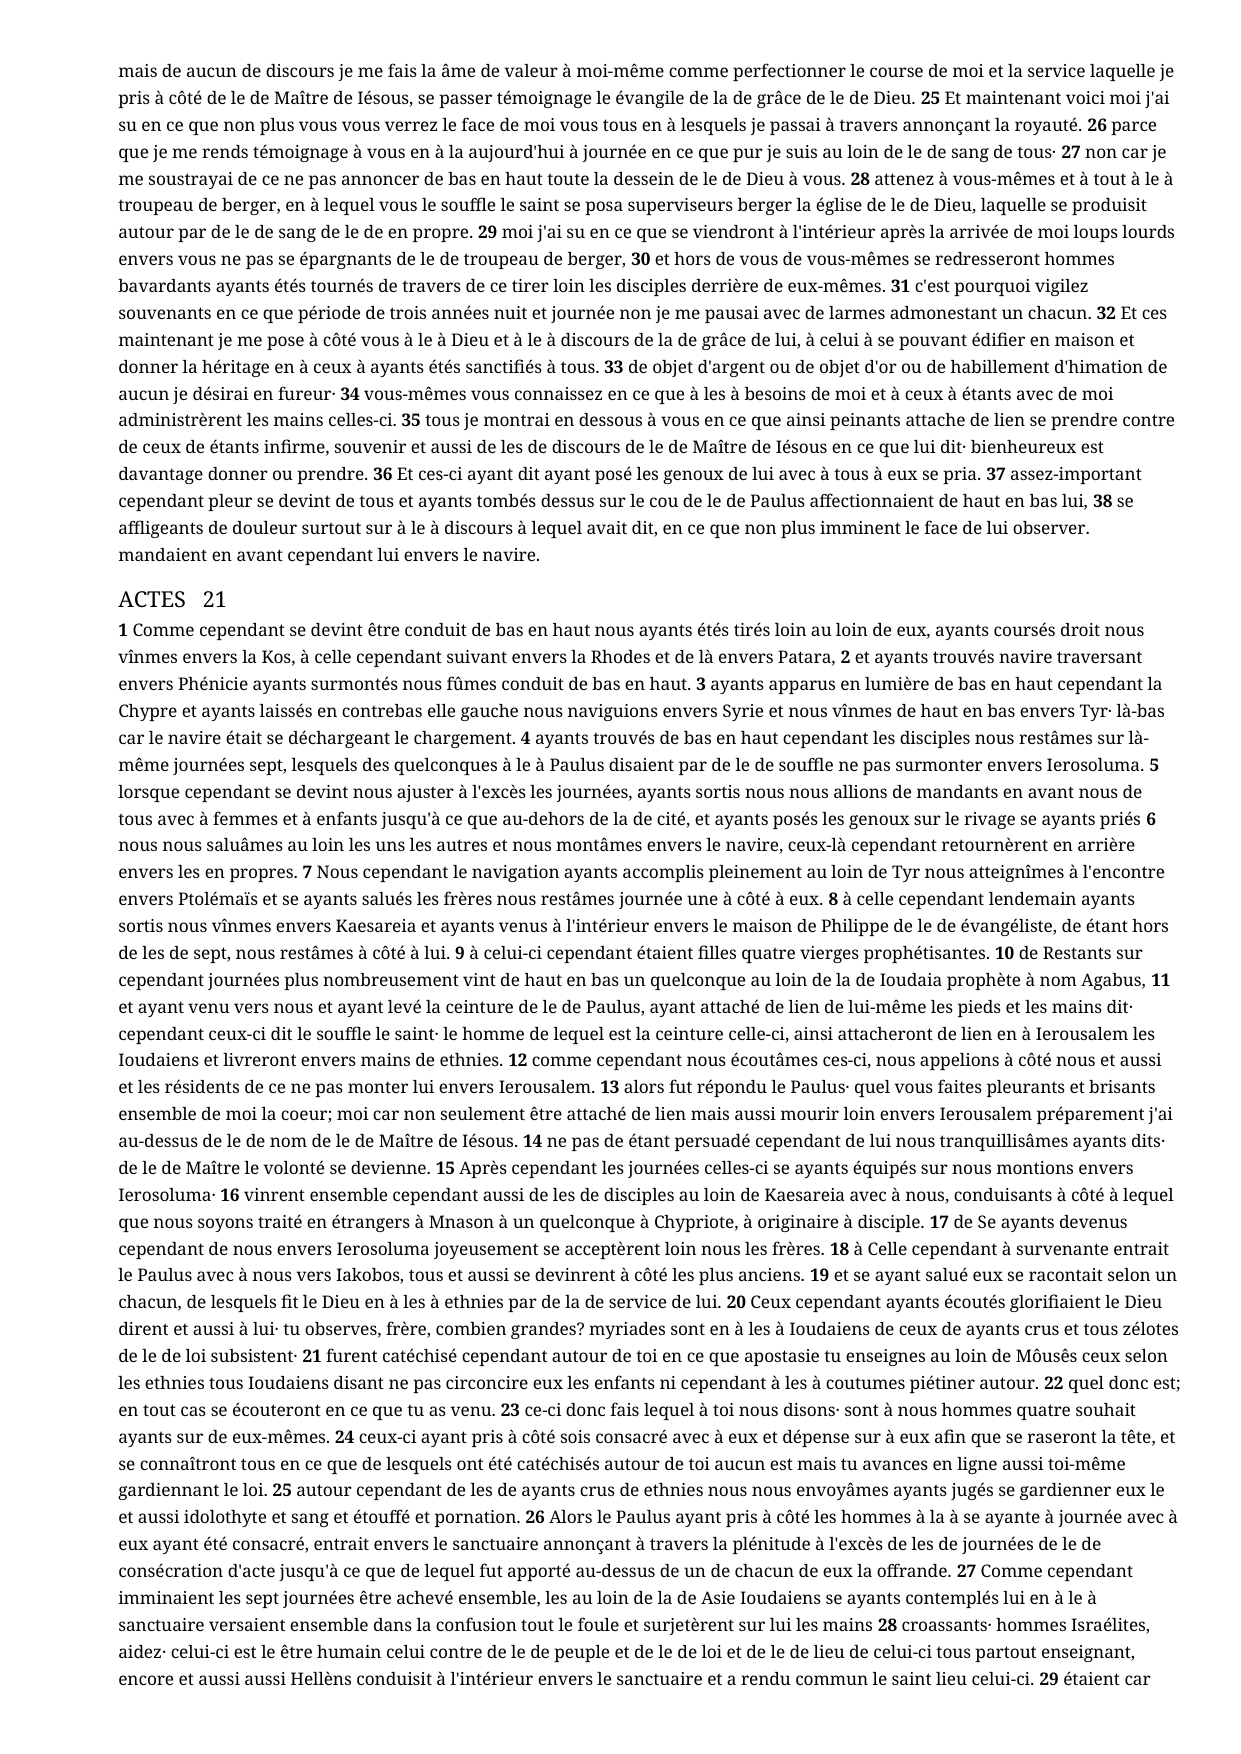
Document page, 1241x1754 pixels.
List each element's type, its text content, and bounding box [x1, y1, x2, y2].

text ACTES 21 [118, 584, 1181, 614]
text 1 Comme cependant se devint être conduit de bas en haut nous ayants étés tirés loin au loin de eux, ayants coursés droit nous vînmes envers la Kos, à celle cependant suivant envers la Rhodes et de là envers Patara, 2 et ayants trouvés navire traversant envers Phénicie ayants surmontés nous fûmes conduit de bas en haut. 3 ayants apparus en lumière de bas en haut cependant la Chypre et ayants laissés en contrebas elle gauche nous naviguions envers Syrie et nous vînmes de haut en bas envers Tyr· là-bas car le navire était se déchargeant le chargement. 4 ayants trouvés de bas en haut cependant les disciples nous restâmes sur là-même journées sept, lesquels des quelconques à le à Paulus disaient par de le de souffle ne pas surmonter envers Ierosoluma. 5 lorsque cependant se devint nous ajuster à l'excès les journées, ayants sortis nous nous allions de mandants en avant nous de tous avec à femmes et à enfants jusqu'à ce que au-dehors de la de cité, et ayants posés les genoux sur le rivage se ayants priés 6 nous nous saluâmes au loin les uns les autres et nous montâmes envers le navire, ceux-là cependant retournèrent en arrière envers les en propres. 7 Nous cependant le navigation ayants accomplis pleinement au loin de Tyr nous atteignîmes à l'encontre envers Ptolémaïs et se ayants salués les frères nous restâmes journée une à côté à eux. 8 à celle cependant lendemain ayants sortis nous vînmes envers Kaesareia et ayants venus à l'intérieur envers le maison de Philippe de le de évangéliste, de étant hors de les de sept, nous restâmes à côté à lui. 9 à celui-ci cependant étaient filles quatre vierges prophétisantes. 10 de Restants sur cependant journées plus nombreusement vint de haut en bas un quelconque au loin de la de Ioudaia prophète à nom Agabus, 11 et ayant venu vers nous et ayant levé la ceinture de le de Paulus, ayant attaché de lien de lui-même les pieds et les mains dit· cependant ceux-ci dit le souffle le saint· le homme de lequel est la ceinture celle-ci, ainsi attacheront de lien en à Ierousalem les Ioudaiens et livreront envers mains de ethnies. 12 comme cependant nous écoutâmes ces-ci, nous appelions à côté nous et aussi et les résidents de ce ne pas monter lui envers Ierousalem. 13 alors fut répondu le Paulus· quel vous faites pleurants et brisants ensemble de moi la coeur; moi car non seulement être attaché de lien mais aussi mourir loin envers Ierousalem préparement j'ai au-dessus de le de nom de le de Maître de Iésous. 14 ne pas de étant persuadé cependant de lui nous tranquillisâmes ayants dits· de le de Maître le volonté se devienne. 15 Après cependant les journées celles-ci se ayants équipés sur nous montions envers Ierosoluma· 16 vinrent ensemble cependant aussi de les de disciples au loin de Kaesareia avec à nous, conduisants à côté à lequel que nous soyons traité en étrangers à Mnason à un quelconque à Chypriote, à originaire à disciple. 17 de Se ayants devenus cependant de nous envers Ierosoluma joyeusement se acceptèrent loin nous les frères. 18 à Celle cependant à survenante entrait le Paulus avec à nous vers Iakobos, tous et aussi se devinrent à côté les plus anciens. 19 et se ayant salué eux se racontait selon un chacun, de lesquels fit le Dieu en à les à ethnies par de la de service de lui. 20 Ceux cependant ayants écoutés glorifiaient le Dieu dirent et aussi à lui· tu observes, frère, combien grandes? myriades sont en à les à Ioudaiens de ceux de ayants crus et tous zélotes de le de loi subsistent· 21 furent catéchisé cependant autour de toi en ce que apostasie tu enseignes au loin de Môusês ceux selon les ethnies tous Ioudaiens disant ne pas circoncire eux les enfants ni cependant à les à coutumes piétiner autour. 22 quel donc est; en tout cas se écouteront en ce que tu as venu. 23 ce-ci donc fais lequel à toi nous disons· sont à nous hommes quatre souhait ayants sur de eux-mêmes. 24 ceux-ci ayant pris à côté sois consacré avec à eux et dépense sur à eux afin que se raseront la tête, et se connaîtront tous en ce que de lesquels ont été catéchisés autour de toi aucun est mais tu avances en ligne aussi toi-même gardiennant le loi. 25 autour cependant de les de ayants crus de ethnies nous nous envoyâmes ayants jugés se gardienner eux le et aussi idolothyte et sang et étouffé et pornation. 26 Alors le Paulus ayant pris à côté les hommes à la à se ayante à journée avec à eux ayant été consacré, entrait envers le sanctuaire annonçant à travers la plénitude à l'excès de les de journées de le de consécration d'acte jusqu'à ce que de lequel fut apporté au-dessus de un de chacun de eux la offrande. 27 Comme cependant imminaient les sept journées être achevé ensemble, les au loin de la de Asie Ioudaiens se ayants contemplés lui en à le à sanctuaire versaient ensemble dans la confusion tout le foule et surjetèrent sur lui les mains 28 croassants· hommes Israélites, aidez· celui-ci est le être humain celui contre de le de peuple et de le de loi et de le de lieu de celui-ci tous partout enseignant, encore et aussi aussi Hellèns conduisit à l'intérieur envers le sanctuaire et a rendu commun le saint lieu celui-ci. 29 étaient car [118, 618, 1181, 1690]
text mais de aucun de discours je me fais la âme de valeur à moi-même comme perfectionner le course de moi et la service laquelle je pris à côté de le de Maître de Iésous, se passer témoignage le évangile de la de grâce de le de Dieu. 25 Et maintenant voici moi j'ai su en ce que non plus vous vous verrez le face de moi vous tous en à lesquels je passai à travers annonçant la royauté. 26 parce que je me rends témoignage à vous en à la aujourd'hui à journée en ce que pur je suis au loin de le de sang de tous· 27 non car je me soustrayai de ce ne pas annoncer de bas en haut toute la dessein de le de Dieu à vous. 28 attenez à vous-mêmes et à tout à le à troupeau de berger, en à lequel vous le souffle le saint se posa superviseurs berger la église de le de Dieu, laquelle se produisit autour par de le de sang de le de en propre. 29 moi j'ai su en ce que se viendront à l'intérieur après la arrivée de moi loups lourds envers vous ne pas se épargnants de le de troupeau de berger, 30 et hors de vous de vous-mêmes se redresseront hommes bavardants ayants étés tournés de travers de ce tirer loin les disciples derrière de eux-mêmes. 31 c'est pourquoi vigilez souvenants en ce que période de trois années nuit et journée non je me pausai avec de larmes admonestant un chacun. 32 Et ces maintenant je me pose à côté vous à le à Dieu et à le à discours de la de grâce de lui, à celui à se pouvant édifier en maison et donner la héritage en à ceux à ayants étés sanctifiés à tous. 33 de objet d'argent ou de objet d'or ou de habillement d'himation de aucun je désirai en fureur· 34 vous-mêmes vous connaissez en ce que à les à besoins de moi et à ceux à étants avec de moi administrèrent les mains celles-ci. 35 tous je montrai en dessous à vous en ce que ainsi peinants attache de lien se prendre contre de ceux de étants infirme, souvenir et aussi de les de discours de le de Maître de Iésous en ce que lui dit· bienheureux est davantage donner ou prendre. 36 Et ces-ci ayant dit ayant posé les genoux de lui avec à tous à eux se pria. 37 assez-important cependant pleur se devint de tous et ayants tombés dessus sur le cou de le de Paulus affectionnaient de haut en bas lui, 38 se affligeants de douleur surtout sur à le à discours à lequel avait dit, en ce que non plus imminent le face de lui observer. mandaient en avant cependant lui envers le navire. [118, 59, 1181, 566]
